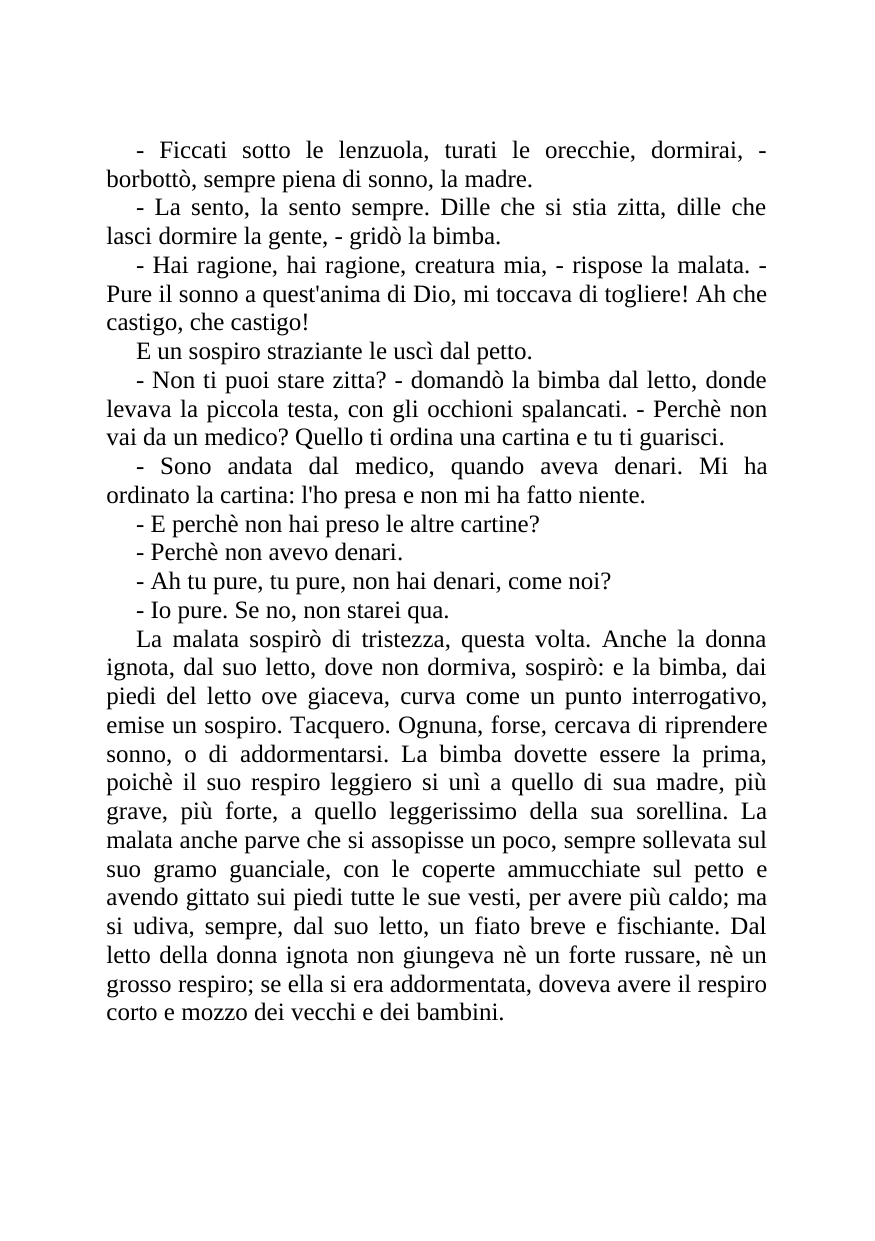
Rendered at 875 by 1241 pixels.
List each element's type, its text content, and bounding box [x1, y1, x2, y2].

text - Non ti puoi stare zitta? - domandò la bimba dal letto, donde levava la piccola testa, con gli occhioni spalancati. - Perchè non vai da un medico? Quello ti ordina una cartina e tu ti guarisci. [106, 365, 768, 451]
text La malata sospirò di tristezza, questa volta. Anche la donna ignota, dal suo letto, dove non dormiva, sospirò: e la bimba, dai piedi del letto ove giaceva, curva come un punto interrogativo, emise un sospiro. Tacquero. Ognuna, forse, cercava di riprendere sonno, o di addormentarsi. La bimba dovette essere la prima, poichè il suo respiro leggiero si unì a quello di sua madre, più grave, più forte, a quello leggerissimo della sua sorellina. La malata anche parve che si assopisse un poco, sempre sollevata sul suo gramo guanciale, con le coperte ammucchiate sul petto e avendo gittato sui piedi tutte le sue vesti, per avere più caldo; ma si udiva, sempre, dal suo letto, un fiato breve e fischiante. Dal letto della donna ignota non giungeva nè un forte russare, nè un grosso respiro; se ella si era addormentata, doveva avere il respiro corto e mozzo dei vecchi e dei bambini. [106, 624, 768, 1026]
text - Perchè non avevo denari. [106, 537, 768, 566]
text - Sono andata dal medico, quando aveva denari. Mi ha ordinato la cartina: l'ho presa e non mi ha fatto niente. [106, 451, 768, 509]
text - E perchè non hai preso le altre cartine? [106, 509, 768, 537]
text E un sospiro straziante le uscì dal petto. [106, 336, 768, 365]
text - La sento, la sento sempre. Dille che si stia zitta, dille che lasci dormire la gente, - gridò la bimba. [106, 192, 768, 250]
text - Hai ragione, hai ragione, creatura mia, - rispose la malata. - Pure il sonno a quest'anima di Dio, mi toccava di togliere! Ah che castigo, che castigo! [106, 250, 768, 336]
text - Ficcati sotto le lenzuola, turati le orecchie, dormirai, - borbottò, sempre piena di sonno, la madre. [106, 135, 768, 192]
text - Io pure. Se no, non starei qua. [106, 595, 768, 624]
text - Ah tu pure, tu pure, non hai denari, come noi? [106, 566, 768, 595]
